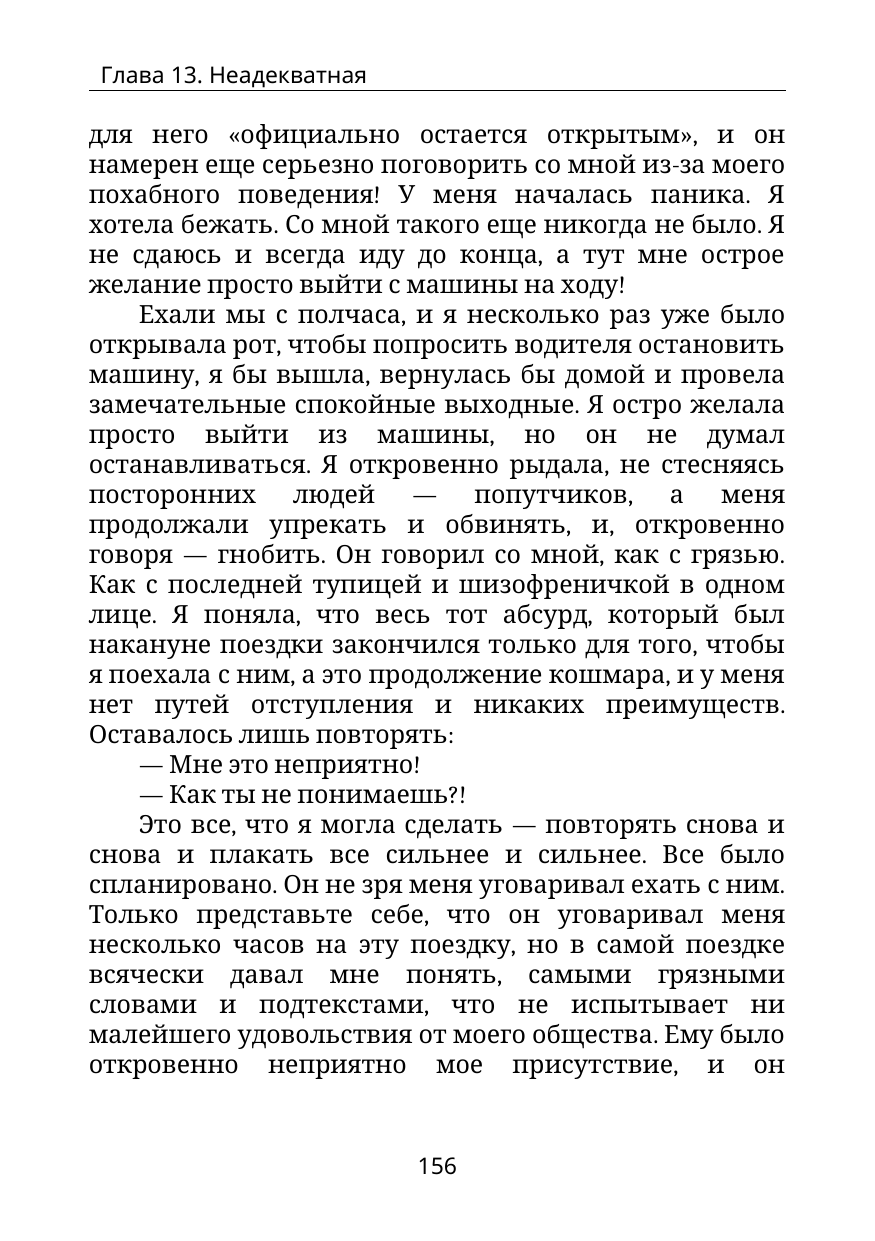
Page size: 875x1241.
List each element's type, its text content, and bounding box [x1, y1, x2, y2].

text для него «официально остается открытым», и он намерен еще серьезно поговорить со мной из-за моего похабного поведения! У меня началась паника. Я хотела бежать. Со мной такого еще никогда не было. Я не сдаюсь и всегда иду до конца, а тут мне острое желание просто выйти с машины на ходу! [88, 120, 786, 300]
text Ехали мы с полчаса, и я несколько раз уже было открывала рот, чтобы попросить водителя остановить машину, я бы вышла, вернулась бы домой и провела замечательные спокойные выходные. Я остро желала просто выйти из машины, но он не думал останавливаться. Я откровенно рыдала, не стесняясь посторонних людей — попутчиков, а меня продолжали упрекать и обвинять, и, откровенно говоря — гнобить. Он говорил со мной, как с грязью. Как с последней тупицей и шизофреничкой в одном лице. Я поняла, что весь тот абсурд, который был накануне поездки закончился только для того, чтобы я поехала с ним, а это продолжение кошмара, и у меня нет путей отступления и никаких преимуществ. Оставалось лишь повторять: [88, 300, 786, 750]
text — Как ты не понимаешь?! [88, 780, 786, 810]
text Это все, что я могла сделать — повторять снова и снова и плакать все сильнее и сильнее. Все было спланировано. Он не зря меня уговаривал ехать с ним. Только представьте себе, что он уговаривал меня несколько часов на эту поездку, но в самой поездке всячески давал мне понять, самыми грязными словами и подтекстами, что не испытывает ни малейшего удовольствия от моего общества. Ему было откровенно неприятно мое присутствие, и он [88, 810, 786, 1080]
text — Мне это неприятно! [88, 750, 786, 780]
